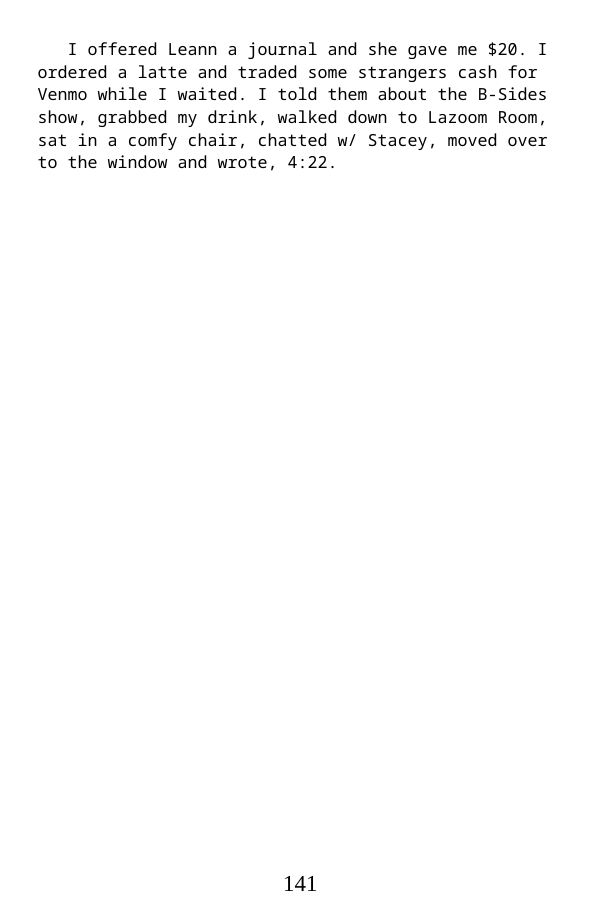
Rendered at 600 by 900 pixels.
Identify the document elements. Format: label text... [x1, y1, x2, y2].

text I offered Leann a journal and she gave me $20. I ordered a latte and traded some strangers cash for Venmo while I waited. I told them about the B-Sides show, grabbed my drink, walked down to Lazoom Room, sat in a comfy chair, chatted w/ Stacey, moved over to the window and wrote, 4:22. [37, 37, 562, 174]
